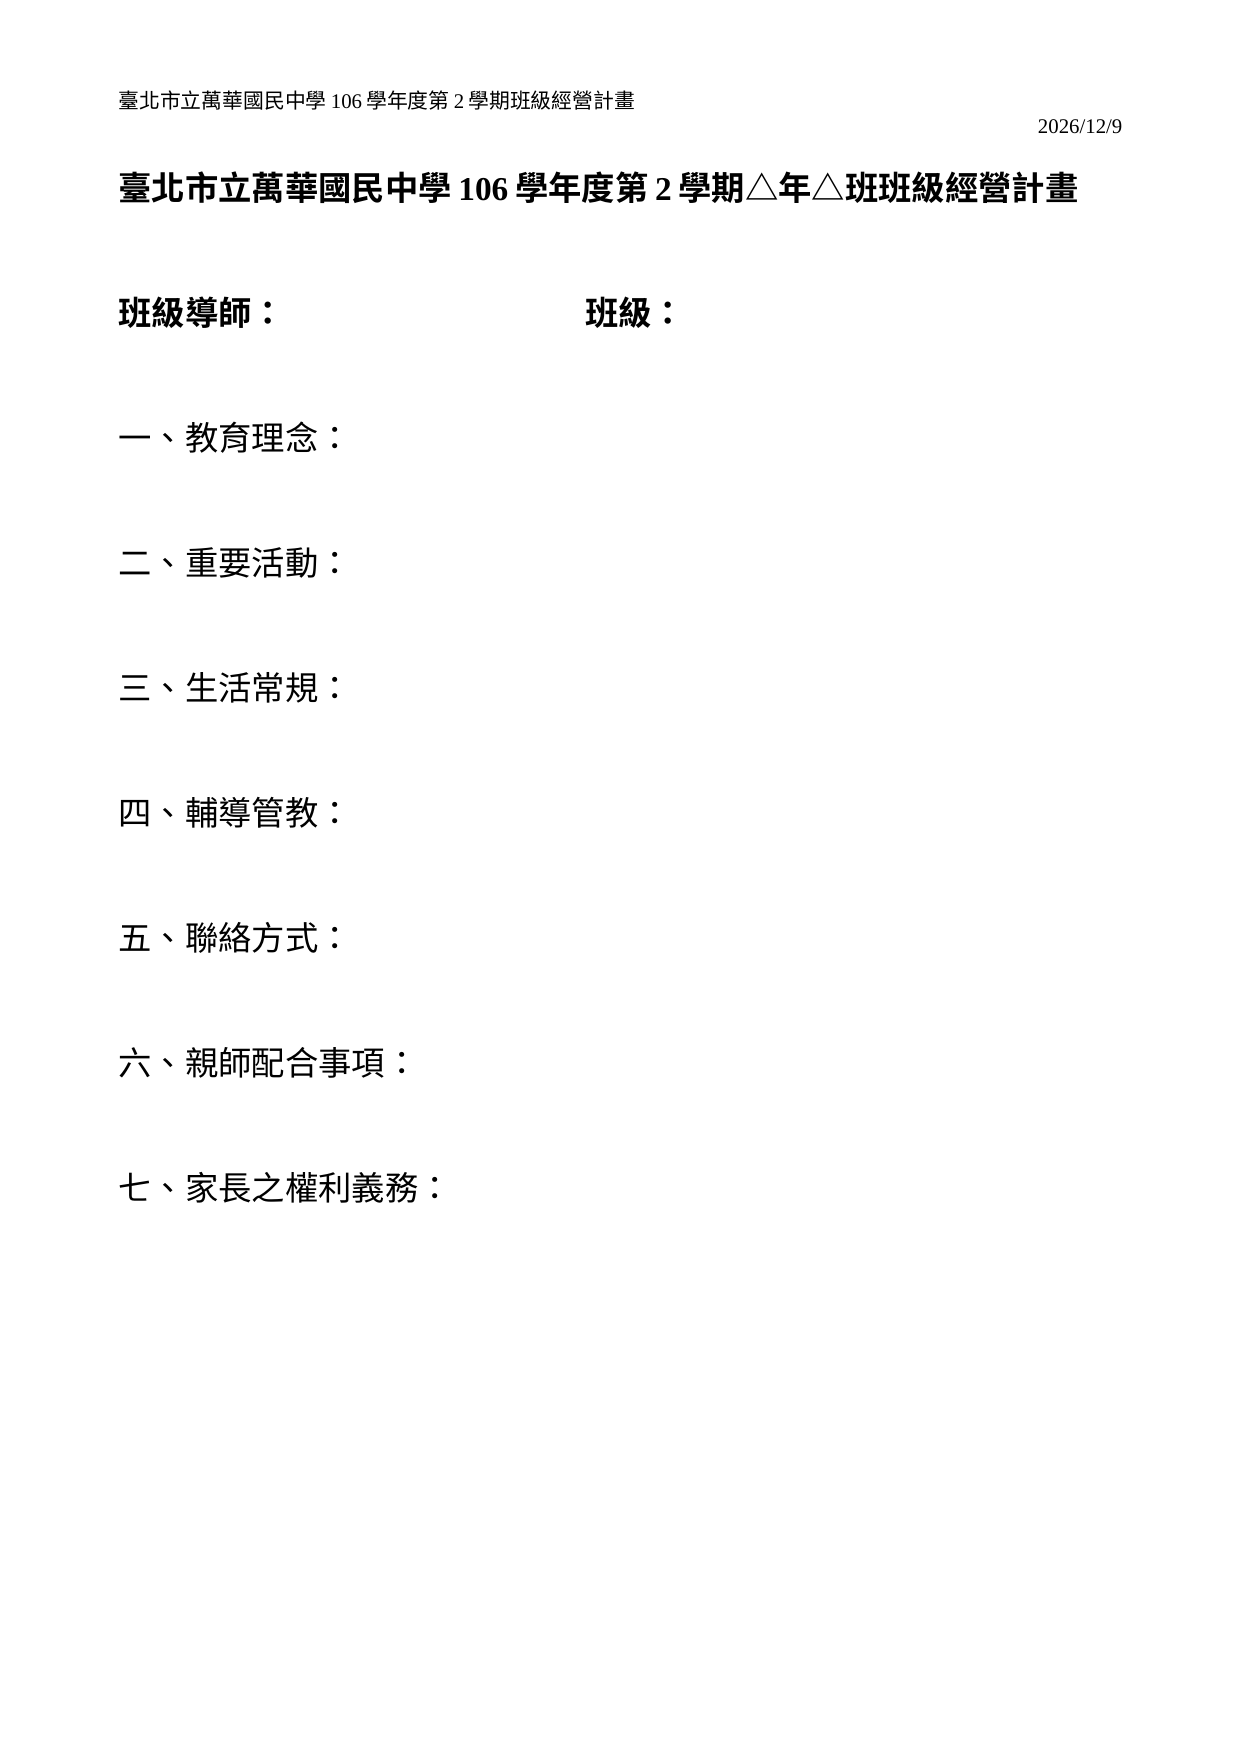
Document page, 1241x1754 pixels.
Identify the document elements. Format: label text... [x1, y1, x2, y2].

text 六、親師配合事項： [118, 1020, 1122, 1082]
text 班級導師： 班級： [118, 270, 1122, 332]
text 四、輔導管教： [118, 770, 1122, 832]
text 七、家長之權利義務： [118, 1145, 1122, 1207]
text 二、重要活動： [118, 520, 1122, 582]
text 五、聯絡方式： [118, 895, 1122, 957]
text 臺北市立萬華國民中學106學年度第2學期△年△班班級經營計畫 [118, 145, 1122, 207]
text 一、教育理念： [118, 395, 1122, 457]
text 三、生活常規： [118, 645, 1122, 707]
